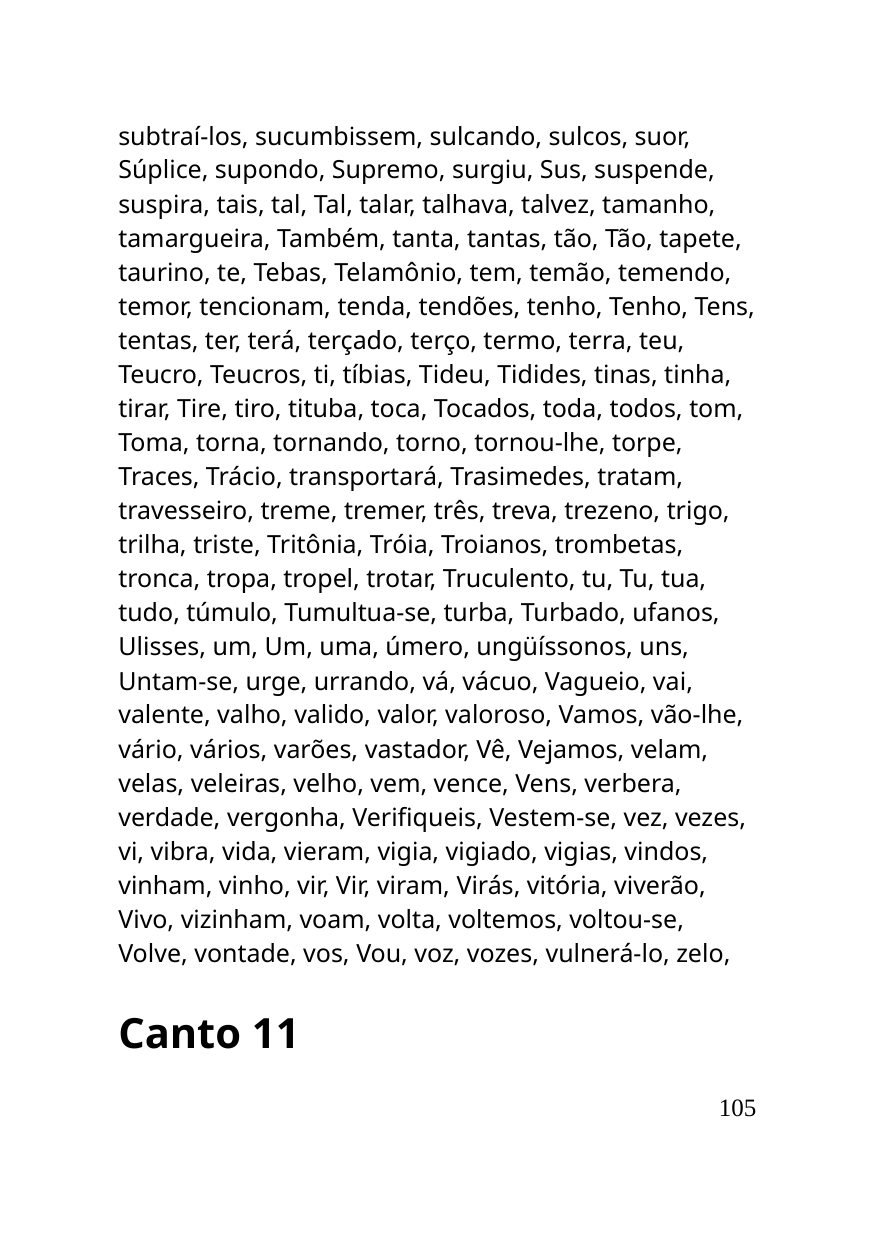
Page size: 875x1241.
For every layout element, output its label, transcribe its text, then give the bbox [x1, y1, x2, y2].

text subtraí-los, sucumbissem, sulcando, sulcos, suor, Súplice, supondo, Supremo, surgiu, Sus, suspende, suspira, tais, tal, Tal, talar, talhava, talvez, tamanho, tamargueira, Também, tanta, tantas, tão, Tão, tapete, taurino, te, Tebas, Telamônio, tem, temão, temendo, temor, tencionam, tenda, tendões, tenho, Tenho, Tens, tentas, ter, terá, terçado, terço, termo, terra, teu, Teucro, Teucros, ti, tíbias, Tideu, Tidides, tinas, tinha, tirar, Tire, tiro, tituba, toca, Tocados, toda, todos, tom, Toma, torna, tornando, torno, tornou-lhe, torpe, Traces, Trácio, transportará, Trasimedes, tratam, travesseiro, treme, tremer, três, treva, trezeno, trigo, trilha, triste, Tritônia, Tróia, Troianos, trombetas, tronca, tropa, tropel, trotar, Truculento, tu, Tu, tua, tudo, túmulo, Tumultua-se, turba, Turbado, ufanos, Ulisses, um, Um, uma, úmero, ungüíssonos, uns, Untam-se, urge, urrando, vá, vácuo, Vagueio, vai, valente, valho, valido, valor, valoroso, Vamos, vão-lhe, vário, vários, varões, vastador, Vê, Vejamos, velam, velas, veleiras, velho, vem, vence, Vens, verbera, verdade, vergonha, Verifiqueis, Vestem-se, vez, vezes, vi, vibra, vida, vieram, vigia, vigiado, vigias, vindos, vinham, vinho, vir, Vir, viram, Virás, vitória, viverão, Vivo, vizinham, voam, volta, voltemos, voltou-se, Volve, vontade, vos, Vou, voz, vozes, vulnerá-lo, zelo, [118, 118, 756, 970]
text Canto 11 [118, 1004, 756, 1061]
